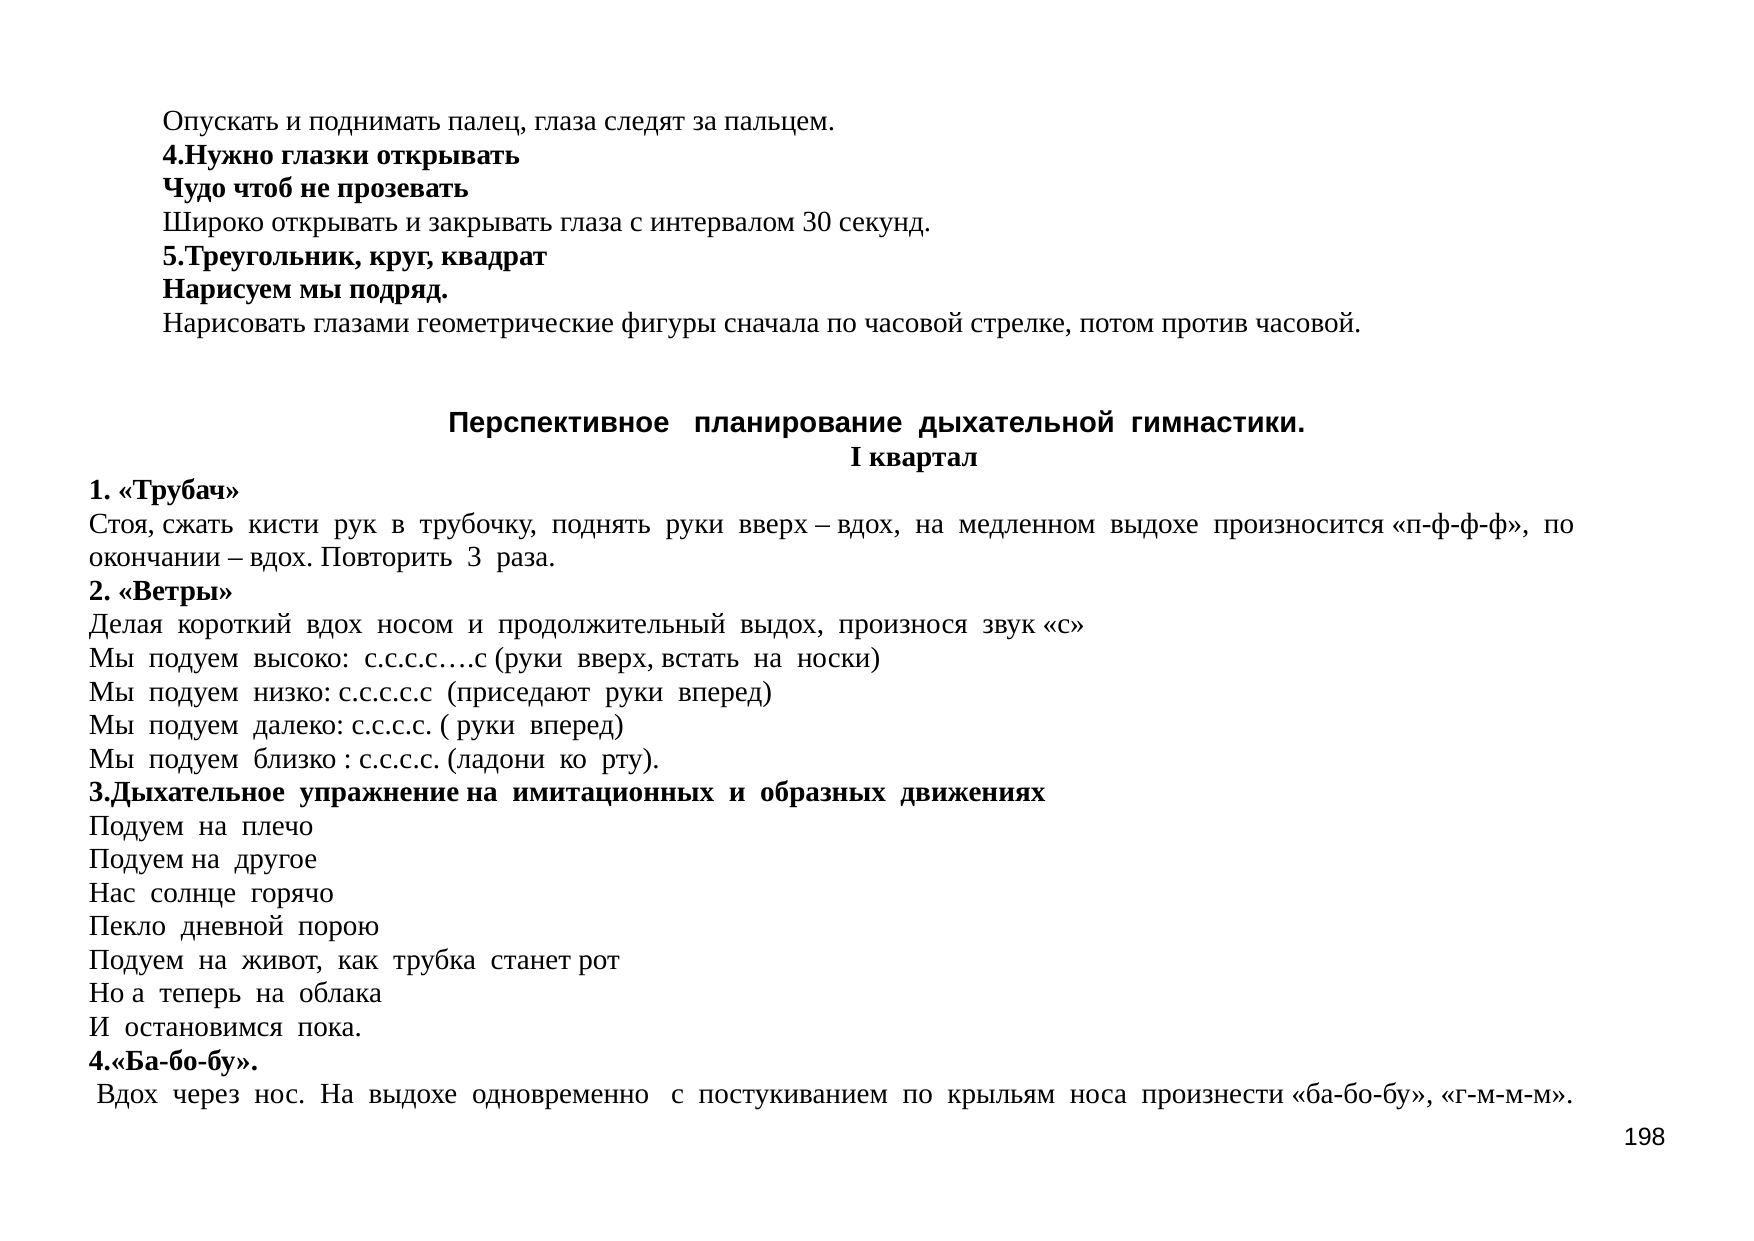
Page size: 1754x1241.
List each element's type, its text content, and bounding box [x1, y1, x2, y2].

text 1. «Трубач» [89, 472, 1665, 506]
text I квартал [89, 439, 1665, 472]
text Опускать и поднимать палец, глаза следят за пальцем. [89, 103, 1665, 137]
list Треугольник, круг, квадрат [89, 238, 1665, 271]
text Подуем на плечо [89, 808, 1665, 841]
text И остановимся пока. [89, 1009, 1665, 1043]
text Подуем на другое [89, 841, 1665, 875]
text Мы подуем близко : с.с.с.с. (ладони ко рту). [89, 741, 1665, 774]
text 3.Дыхательное упражнение на имитационных и образных движениях [89, 774, 1665, 808]
text Подуем на живот, как трубка станет рот [89, 942, 1665, 976]
text Мы подуем высоко: с.с.с.с….с (руки вверх, встать на носки) [89, 640, 1665, 674]
text Нарисовать глазами геометрические фигуры сначала по часовой стрелке, потом против часовой. [89, 305, 1665, 338]
text Делая короткий вдох носом и продолжительный выдох, произнося звук «с» [89, 607, 1665, 640]
text Стоя, сжать кисти рук в трубочку, поднять руки вверх – вдох, на медленном выдохе произносится «п-ф-ф-ф», по окончании – вдох. Повторить 3 раза. [89, 506, 1665, 573]
text Вдох через нос. На выдохе одновременно с постукиванием по крыльям носа произнести «ба-бо-бу», «г-м-м-м». [89, 1076, 1665, 1110]
text Мы подуем далеко: с.с.с.с. ( руки вперед) [89, 707, 1665, 741]
text 4.«Ба-бо-бу». [89, 1043, 1665, 1076]
text Пекло дневной порою [89, 908, 1665, 942]
text Нарисуем мы подряд. [89, 271, 1665, 305]
text Широко открывать и закрывать глаза с интервалом 30 секунд. [89, 204, 1665, 238]
text 2. «Ветры» [89, 573, 1665, 607]
text 4.Нужно глазки открывать [89, 137, 1665, 171]
text Но а теперь на облака [89, 976, 1665, 1009]
text Чудо чтоб не прозевать [89, 171, 1665, 204]
text Нас солнце горячо [89, 875, 1665, 908]
text Перспективное планирование дыхательной гимнастики. [89, 405, 1665, 439]
text Мы подуем низко: с.с.с.с.с (приседают руки вперед) [89, 674, 1665, 707]
